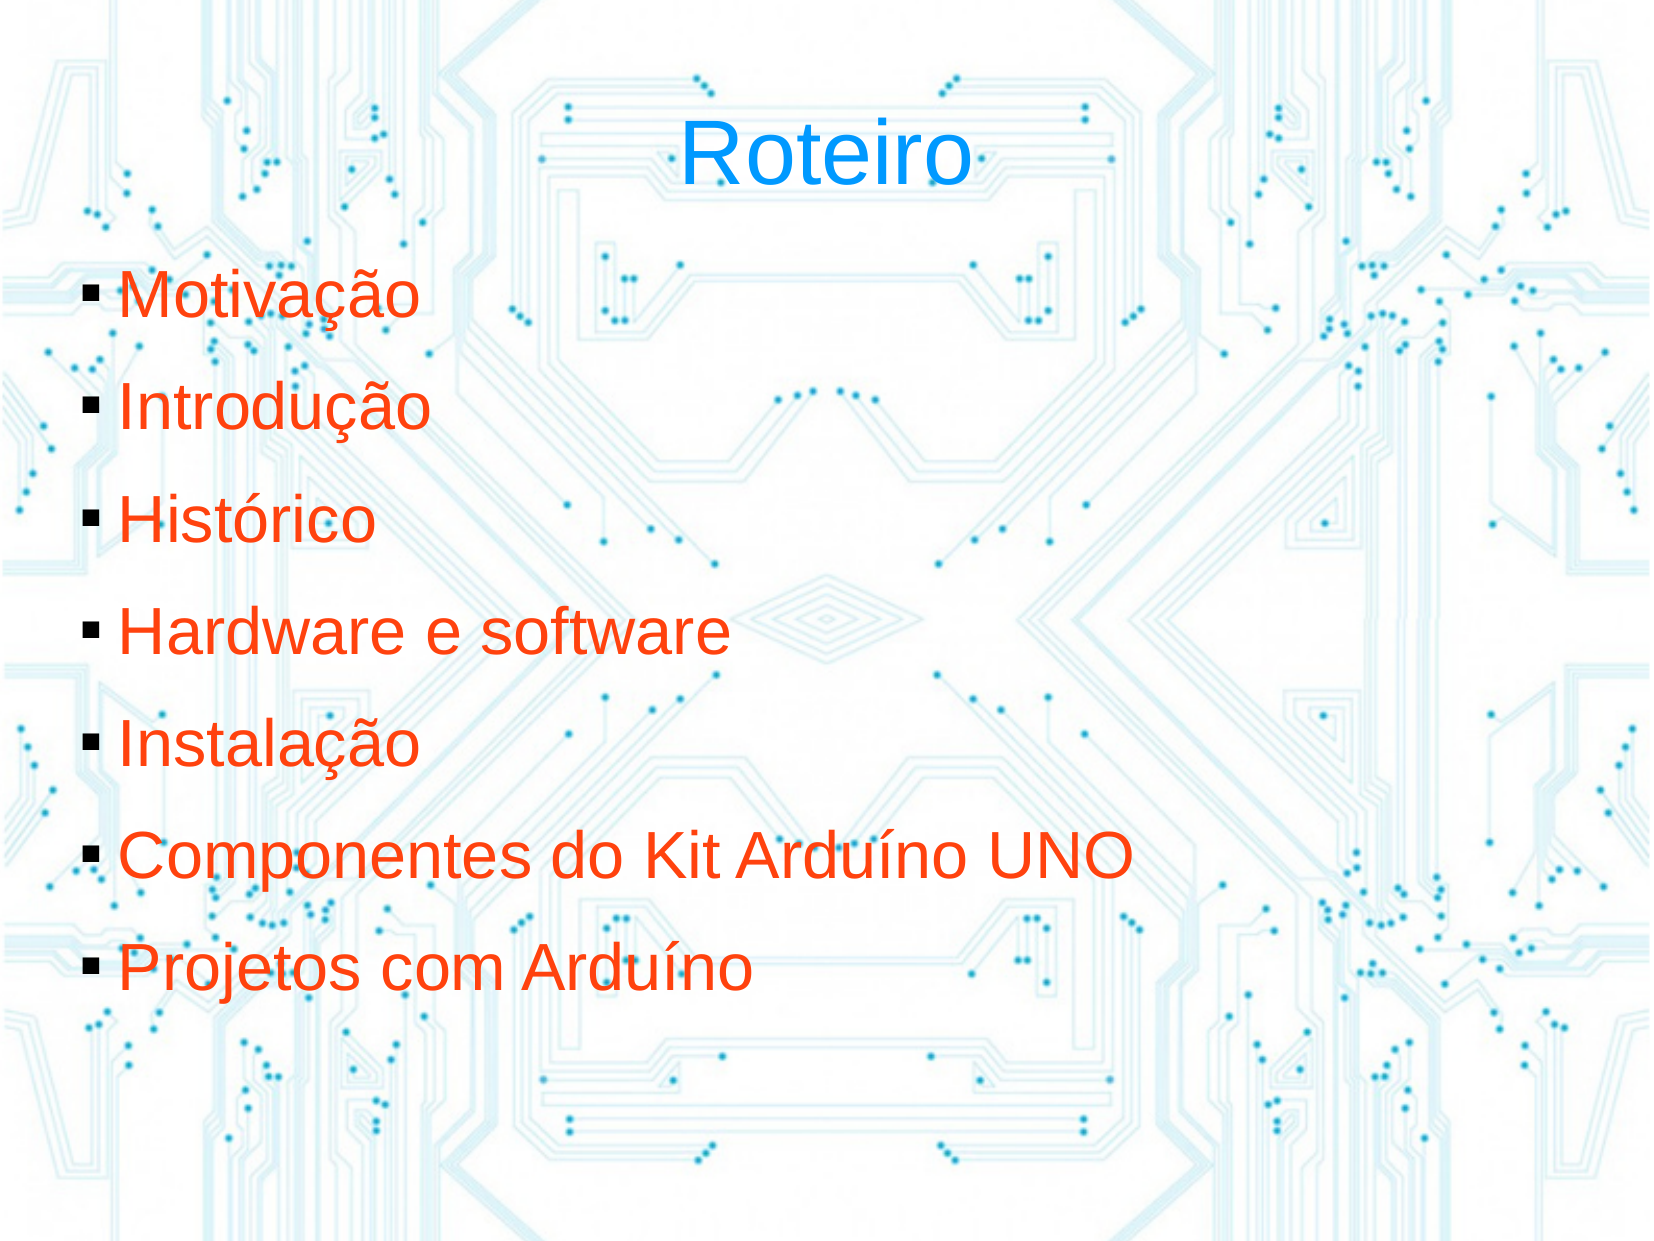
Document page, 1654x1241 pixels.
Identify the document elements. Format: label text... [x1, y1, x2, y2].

picture [0, 0, 1654, 1241]
subtitle Motivação Introdução Histórico Hardware e software Instalação Componentes do Kit Arduíno UNO Projetos com Arduíno [82, 238, 1538, 1062]
title Roteiro [82, 49, 1571, 257]
